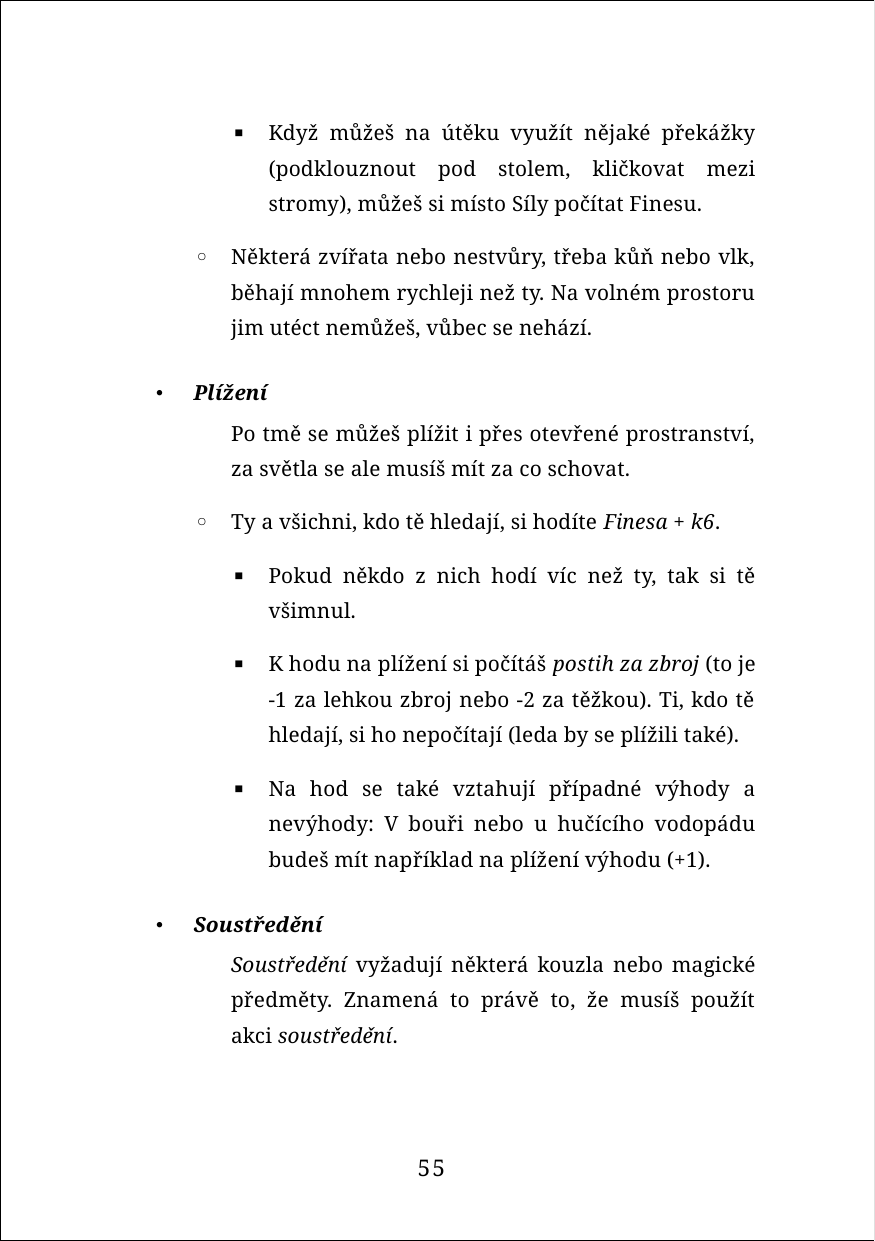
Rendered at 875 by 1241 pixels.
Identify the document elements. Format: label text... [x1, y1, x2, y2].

list Některá zvířata nebo nestvůry, třeba kůň nebo vlk, běhají mnohem rychleji než ty. Na volném prostoru jim utéct nemůžeš, vůbec se nehází. [193, 242, 756, 342]
list Pokud někdo z nich hodí víc než ty, tak si tě všimnul. [231, 561, 756, 625]
list Když můžeš na útěku využít nějaké překážky (podklouznout pod stolem, kličkovat mezi stromy), můžeš si místo Síly počítat Finesu. [231, 118, 756, 218]
list K hodu na plížení si počítáš postih za zbroj (to je -1 za lehkou zbroj nebo -2 za těžkou). Ti, kdo tě hledají, si ho nepočítají (leda by se plížili také). [231, 649, 756, 749]
list Soustředění vyžadují některá kouzla nebo magické předměty. Znamená to právě to, že musíš použít akci soustředění. [193, 950, 756, 1049]
subtitle Plížení [156, 378, 756, 407]
list Na hod se také vztahují případné výhody a nevýhody: V bouři nebo u hučícího vodopádu budeš mít například na plížení výhodu (+1). [231, 774, 756, 873]
subtitle Soustředění [156, 910, 756, 938]
list Po tmě se můžeš plížit i přes otevřené prostranství, za světla se ale musíš mít za co schovat. [193, 419, 756, 483]
list Ty a všichni, kdo tě hledají, si hodíte Finesa + k6. [193, 507, 756, 536]
